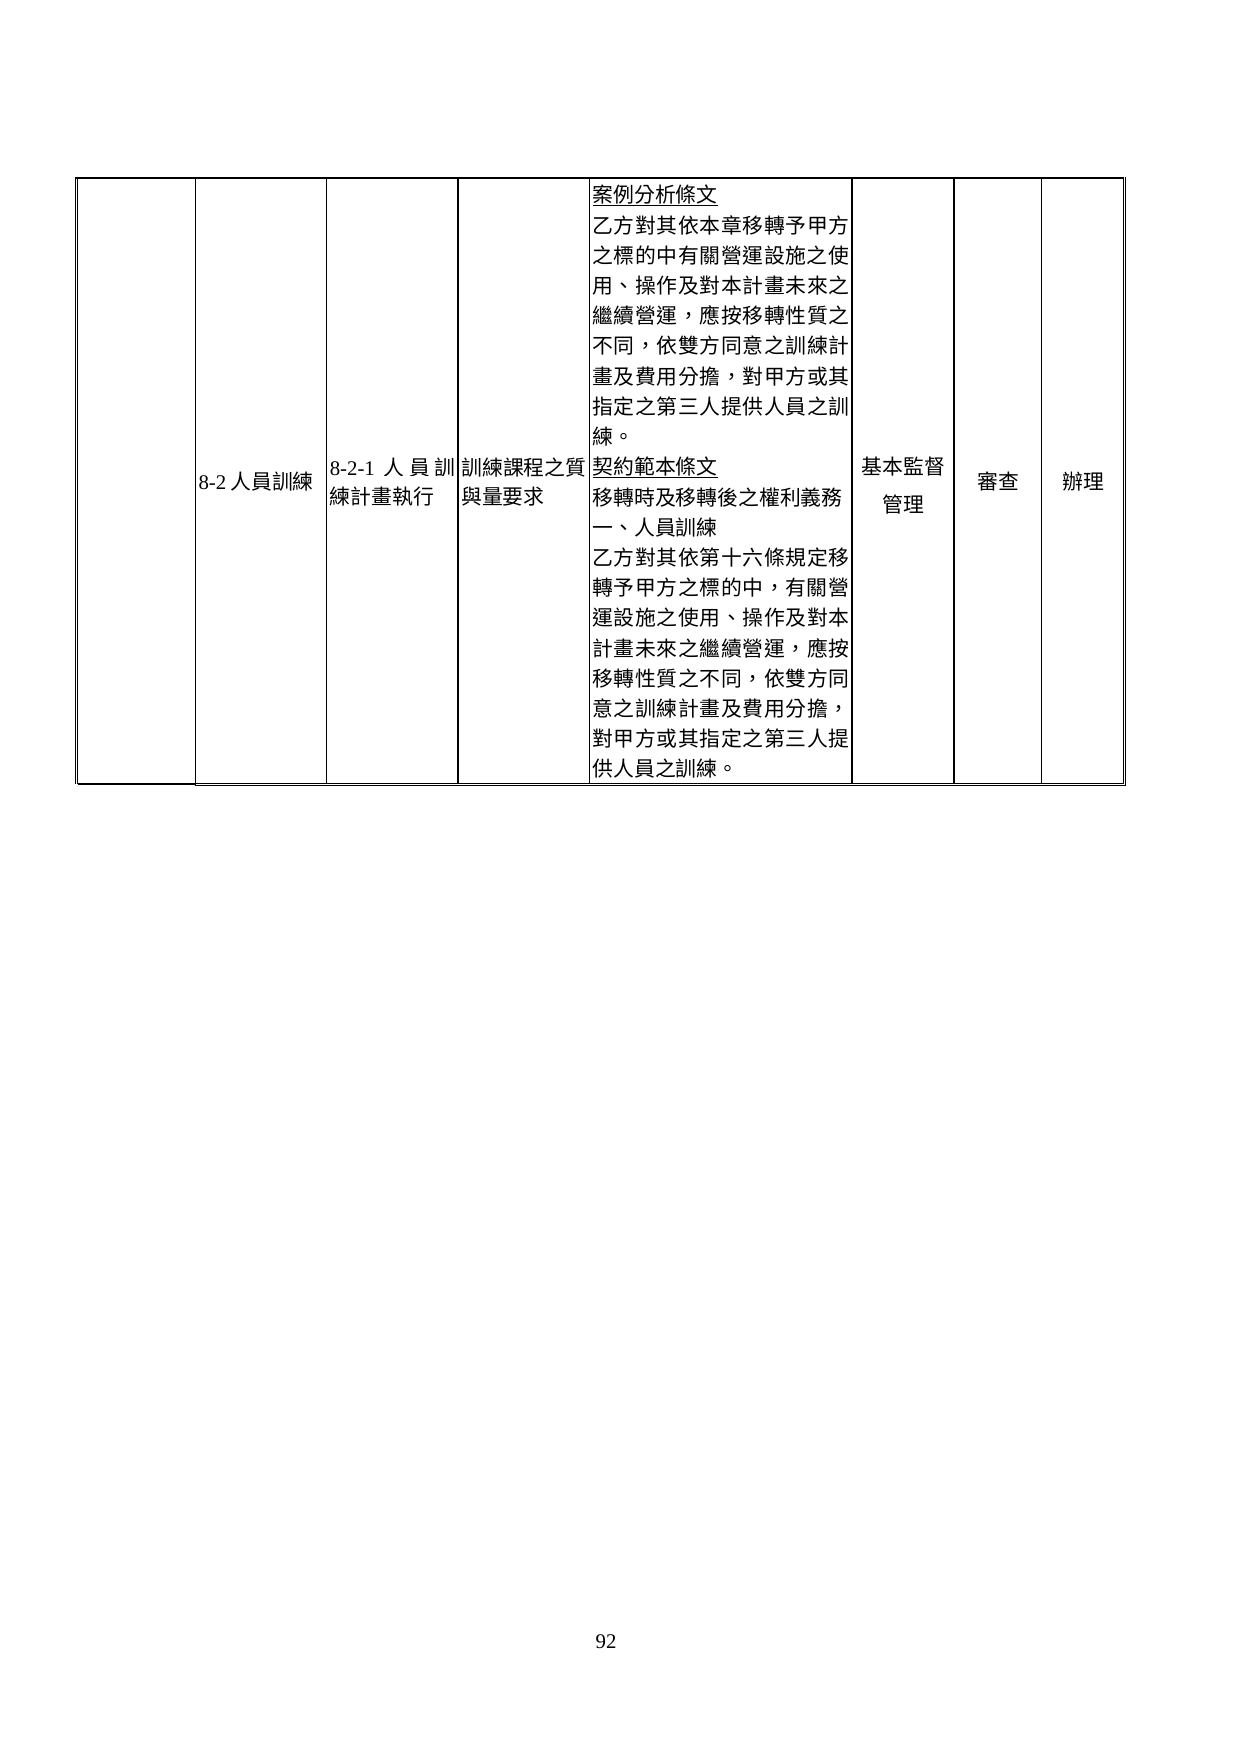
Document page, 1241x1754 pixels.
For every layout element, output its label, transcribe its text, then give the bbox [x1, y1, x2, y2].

table_cell 8-2-1人員訓練計畫執行 [327, 179, 457, 783]
table_cell 辦理 [1042, 179, 1123, 783]
table_cell 訓練課程之質與量要求 [459, 179, 589, 783]
table_cell 案例分析條文 乙方對其依本章移轉予甲方之標的中有關營運設施之使用、操作及對本計畫未來之繼續營運，應按移轉性質之不同，依雙方同意之訓練計畫及費用分擔，對甲方或其指定之第三人提供人員之訓練。 契約範本條文 移轉時及移轉後之權利義務 一、人員訓練 乙方對其依第十六條規定移轉予甲方之標的中，有關營運設施之使用、操作及對本計畫未來之繼續營運，應按移轉性質之不同，依雙方同意之訓練計畫及費用分擔，對甲方或其指定之第三人提供人員之訓練。 [590, 179, 851, 783]
table_cell 審查 [955, 179, 1041, 783]
table_cell 8-2人員訓練 [196, 179, 326, 783]
table_cell [78, 179, 195, 783]
table_cell 基本監督管理 [853, 179, 953, 783]
